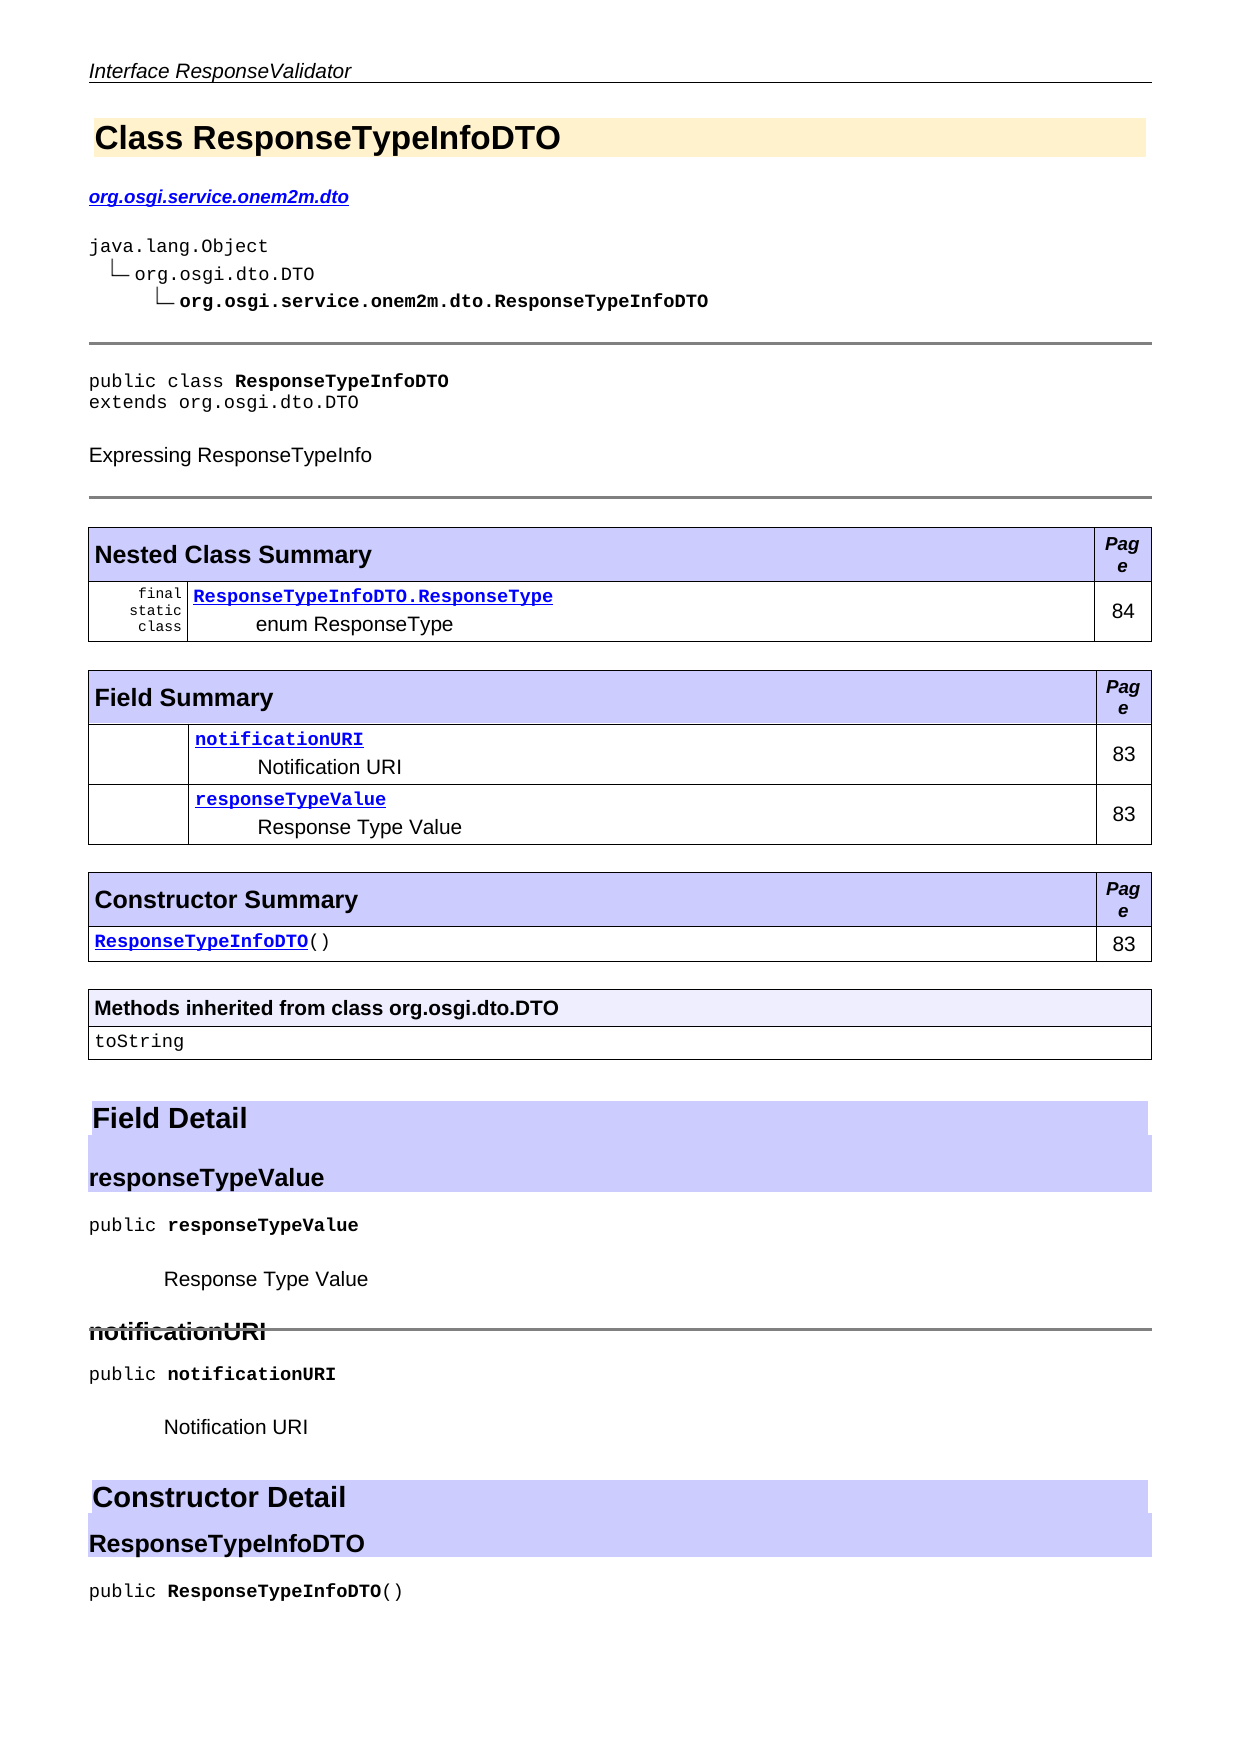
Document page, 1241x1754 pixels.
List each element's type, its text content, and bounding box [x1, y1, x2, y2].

subtitle responseTypeValue [88, 1163, 1152, 1192]
table_header Constructor Summary [89, 873, 1096, 926]
text public notificationURI [88, 1364, 1152, 1386]
table_cell toString [89, 1027, 1151, 1059]
table_cell 82 [1097, 785, 1151, 843]
text Notification URI [163, 1415, 1152, 1439]
text extends org.osgi.dto.DTO [88, 393, 1152, 414]
text public responseTypeValue [88, 1216, 1152, 1237]
text org.osgi.service.onem2m.dto [88, 186, 1152, 208]
table_cell notificationURI Notification URI [189, 725, 1096, 783]
table_cell 82 [1097, 927, 1151, 961]
table_header Page [1095, 528, 1151, 581]
text public class ResponseTypeInfoDTO [88, 371, 1152, 393]
table_cell final static class [89, 582, 187, 641]
picture [156, 285, 180, 308]
table_cell [89, 725, 188, 783]
subtitle ResponseTypeInfoDTO [88, 1528, 1152, 1557]
picture [111, 258, 135, 280]
text Expressing ResponseTypeInfo [88, 443, 1152, 467]
text org.osgi.dto.DTO [88, 258, 1152, 286]
table_header Page [1097, 671, 1151, 723]
text Response Type Value [163, 1267, 1152, 1291]
subtitle Field Detail [92, 1101, 1148, 1135]
text java.lang.Object [88, 237, 1152, 258]
subtitle Class ResponseTypeInfoDTO [94, 118, 1146, 157]
text org.osgi.service.onem2m.dto.ResponseTypeInfoDTO [88, 286, 1152, 313]
table_header Page [1097, 873, 1151, 926]
table_header Field Summary [89, 671, 1096, 723]
table_cell ResponseTypeInfoDTO() [89, 927, 1096, 961]
text public ResponseTypeInfoDTO() [88, 1581, 1152, 1603]
table_cell ResponseTypeInfoDTO.ResponseType enum ResponseType [188, 582, 1094, 641]
table_header Nested Class Summary [89, 528, 1094, 581]
table_cell [89, 785, 188, 843]
table_cell 82 [1097, 725, 1151, 783]
table_header Methods inherited from class org.osgi.dto.DTO [89, 990, 1151, 1026]
table_cell responseTypeValue Response Type Value [189, 785, 1096, 843]
table_cell 83 [1095, 582, 1151, 641]
subtitle Constructor Detail [92, 1480, 1148, 1513]
